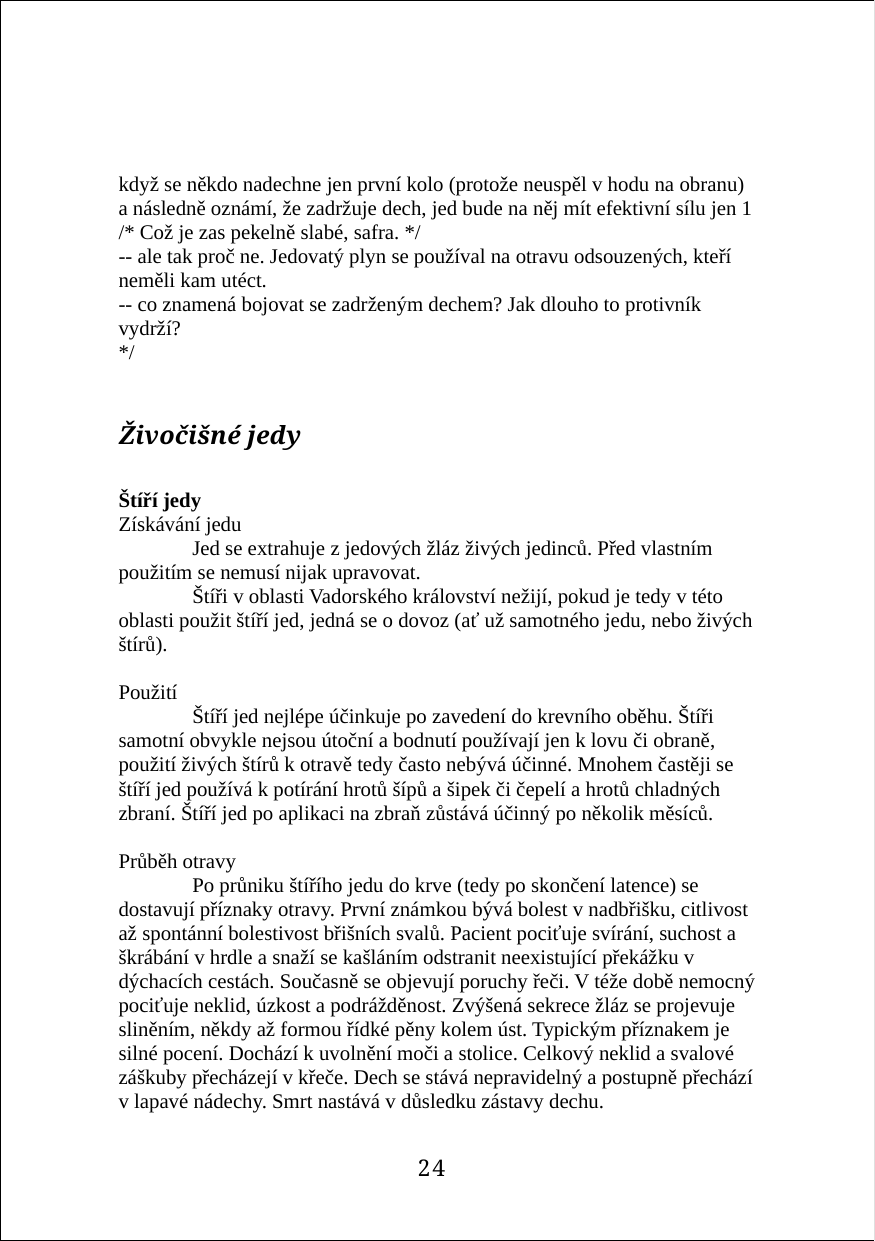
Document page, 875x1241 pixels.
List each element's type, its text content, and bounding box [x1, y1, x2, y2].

text Jed se extrahuje z jedových žláz živých jedinců. Před vlastním použitím se nemusí nijak upravovat. [118, 536, 756, 584]
text Průběh otravy [118, 849, 756, 873]
subtitle Živočišné jedy [118, 418, 756, 452]
text Použití [118, 680, 756, 704]
text Po průniku štířího jedu do krve (tedy po skončení latence) se dostavují příznaky otravy. První známkou bývá bolest v nadbřišku, citlivost až spontánní bolestivost břišních svalů. Pacient pociťuje svírání, suchost a škrábání v hrdle a snaží se kašláním odstranit neexistující překážku v dýchacích cestách. Současně se objevují poruchy řeči. V téže době nemocný pociťuje neklid, úzkost a podrážděnost. Zvýšená sekrece žláz se projevuje sliněním, někdy až formou řídké pěny kolem úst. Typickým příznakem je silné pocení. Dochází k uvolnění moči a stolice. Celkový neklid a svalové záškuby přecházejí v křeče. Dech se stává nepravidelný a postupně přechází v lapavé nádechy. Smrt nastává v důsledku zástavy dechu. [118, 873, 756, 1113]
text -- ale tak proč ne. Jedovatý plyn se používal na otravu odsouzených, kteří neměli kam utéct. [118, 244, 756, 292]
text Štíří jed nejlépe účinkuje po zavedení do krevního oběhu. Štíři samotní obvykle nejsou útoční a bodnutí používají jen k lovu či obraně, použití živých štírů k otravě tedy často nebývá účinné. Mnohem častěji se štíří jed používá k potírání hrotů šípů a šipek či čepelí a hrotů chladných zbraní. Štíří jed po aplikaci na zbraň zůstává účinný po několik měsíců. [118, 704, 756, 824]
text -- co znamená bojovat se zadrženým dechem? Jak dlouho to protivník vydrží? [118, 292, 756, 340]
text Získávání jedu [118, 512, 756, 536]
text Štíři v oblasti Vadorského království nežijí, pokud je tedy v této oblasti použit štíří jed, jedná se o dovoz (ať už samotného jedu, nebo živých štírů). [118, 584, 756, 656]
text když se někdo nadechne jen první kolo (protože neuspěl v hodu na obranu) a následně oznámí, že zadržuje dech, jed bude na něj mít efektivní sílu jen 1 /* Což je zas pekelně slabé, safra. */ [118, 172, 756, 244]
text */ [118, 340, 756, 364]
text Štíří jedy [118, 488, 756, 512]
